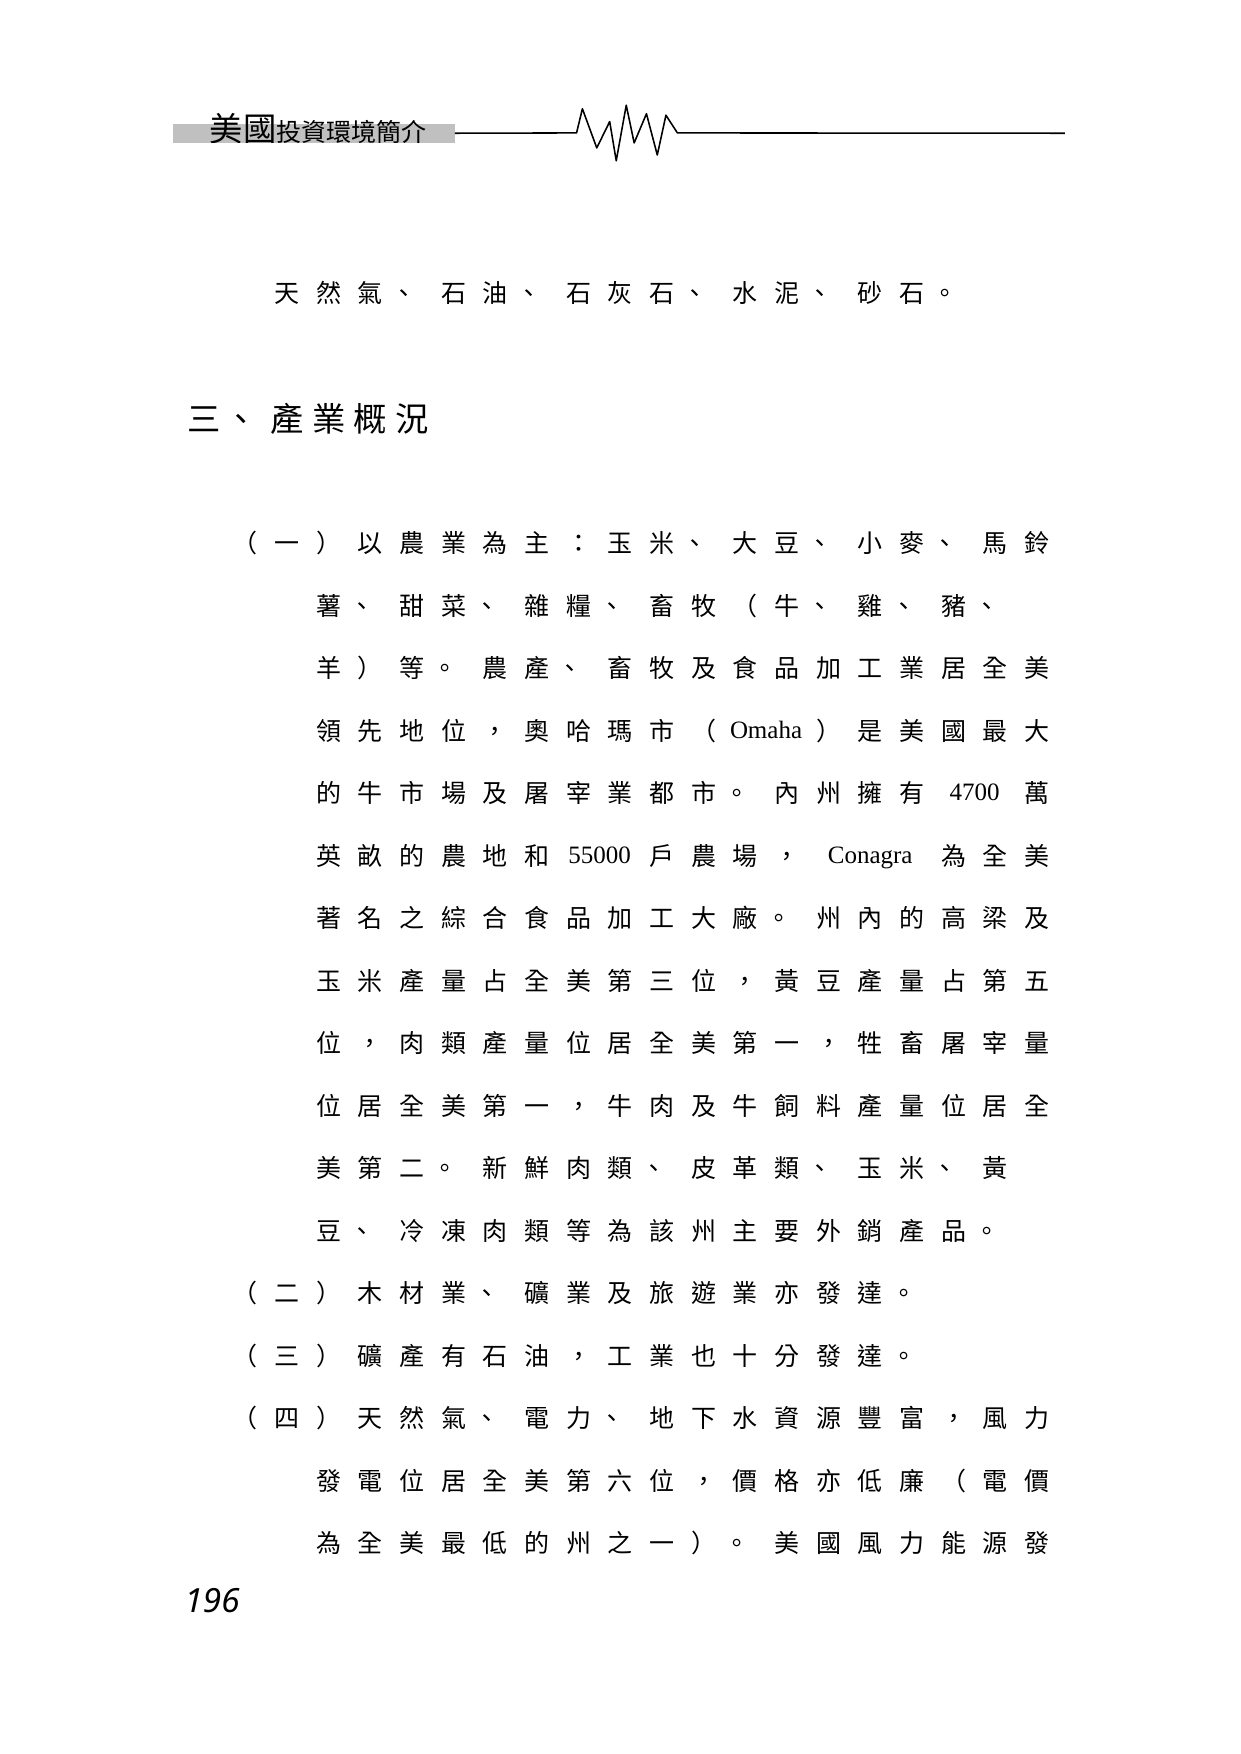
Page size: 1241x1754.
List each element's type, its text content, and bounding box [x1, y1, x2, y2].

text （三）礦產有石油，工業也十分發達。 [207, 1313, 1058, 1375]
text （二）木材業、礦業及旅遊業亦發達。 [207, 1250, 1058, 1313]
text （四）天然氣、電力、地下水資源豐富，風力發電位居全美第六位，價格亦低廉（電價為全美最低的州之一）。美國風力能源發 [207, 1375, 1058, 1563]
text 三、產業概況 [183, 375, 1058, 438]
text 天然氣、石油、石灰石、水泥、砂石。 [183, 250, 1058, 313]
text （一）以農業為主：玉米、大豆、小麥、馬鈴薯、甜菜、雜糧、畜牧（牛、雞、豬、羊）等。農產、畜牧及食品加工業居全美領先地位，奧哈瑪市（Omaha）是美國最大的牛市場及屠宰業都市。內州擁有4700萬英畝的農地和55000戶農場，Conagra為全美著名之綜合食品加工大廠。州內的高梁及玉米產量占全美第三位，黃豆產量占第五位，肉類產量位居全美第一，牲畜屠宰量位居全美第一，牛肉及牛飼料產量位居全美第二。新鮮肉類、皮革類、玉米、黃豆、冷凍肉類等為該州主要外銷產品。 [207, 500, 1058, 1250]
